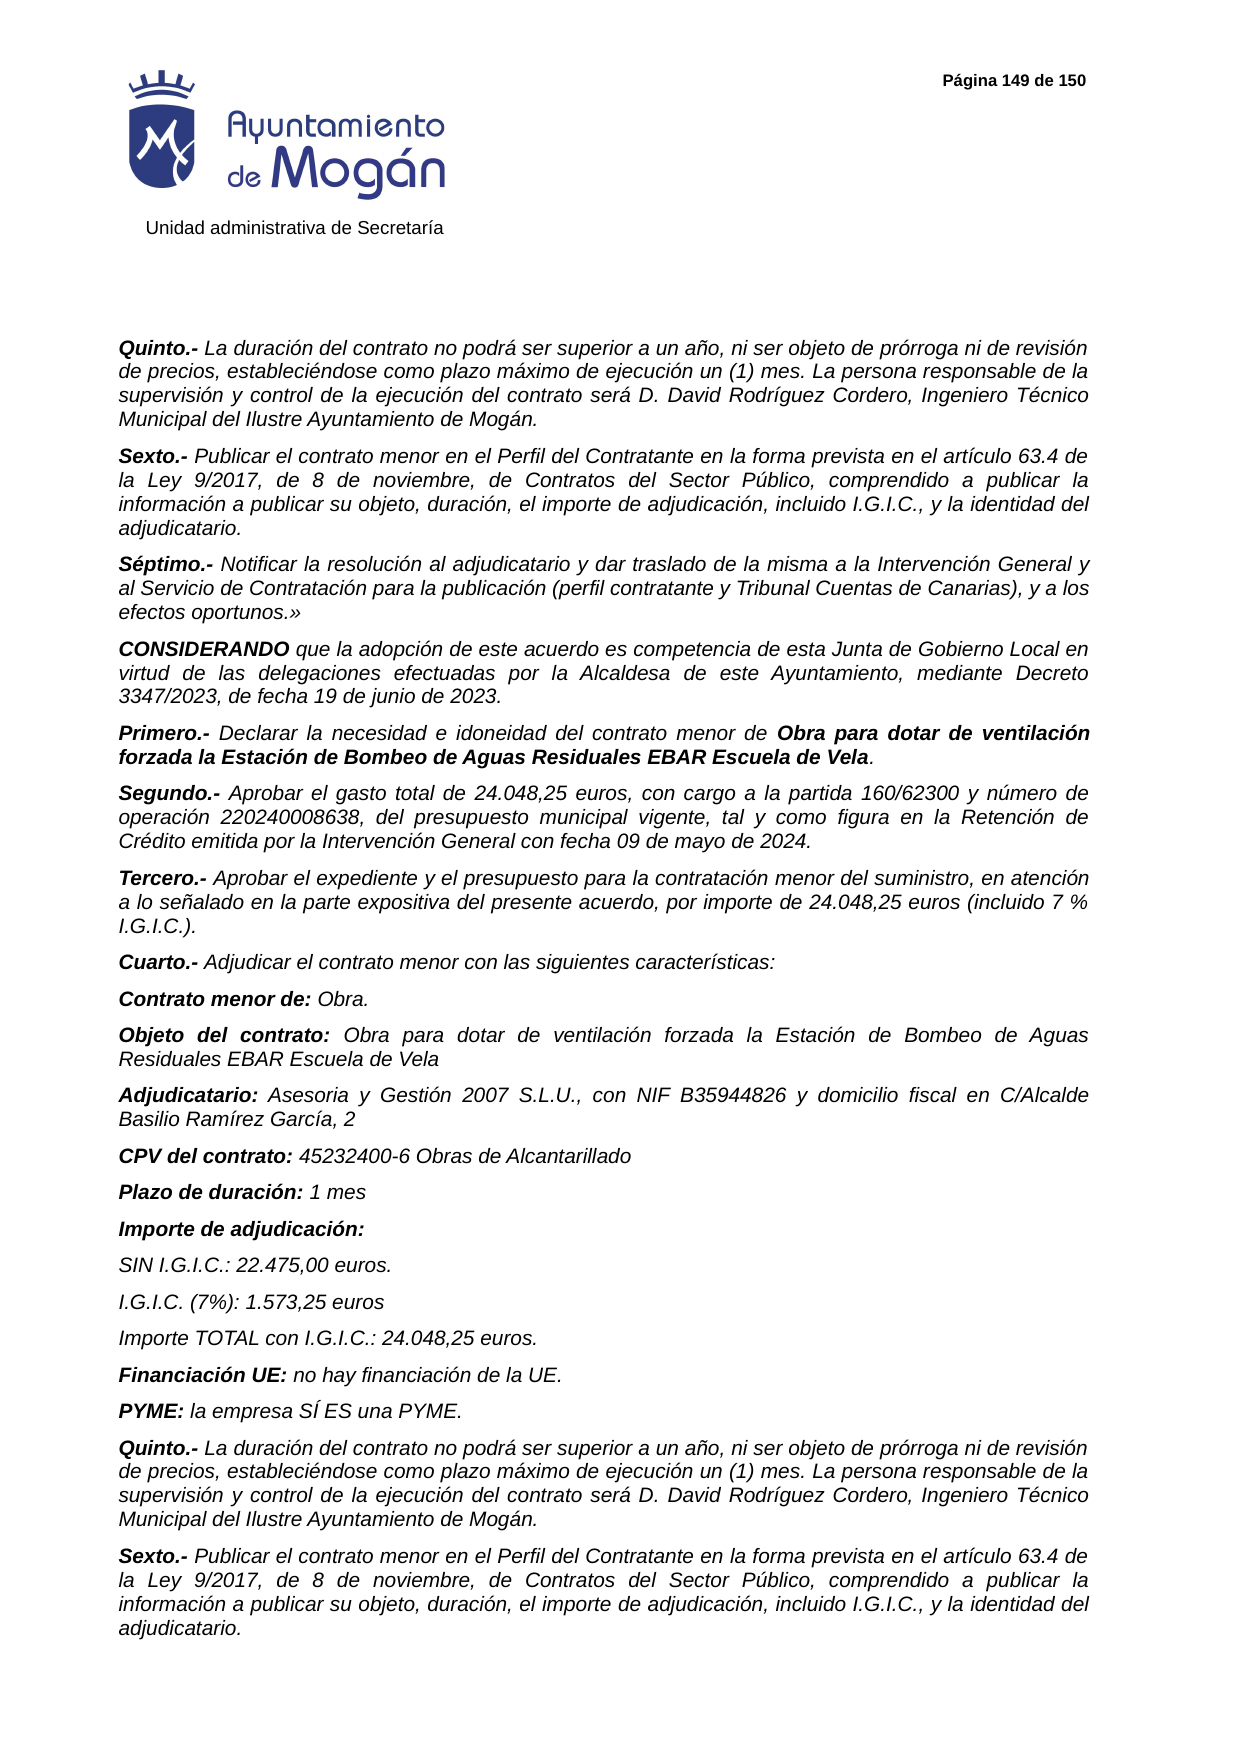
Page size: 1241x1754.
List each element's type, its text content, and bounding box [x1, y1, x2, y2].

text Quinto.- La duración del contrato no podrá ser superior a un año, ni ser objeto de prórroga ni de revisión de precios, estableciéndose como plazo máximo de ejecución un (1) mes. La persona responsable de la supervisión y control de la ejecución del contrato será D. David Rodríguez Cordero, Ingeniero Técnico Municipal del Ilustre Ayuntamiento de Mogán. [118, 335, 1092, 431]
text Plazo de duración: 1 mes [118, 1180, 1092, 1204]
text Adjudicatario: Asesoria y Gestión 2007 S.L.U., con NIF B35944826 y domicilio fiscal en C/Alcalde Basilio Ramírez García, 2 [118, 1083, 1092, 1131]
text Cuarto.- Adjudicar el contrato menor con las siguientes características: [118, 950, 1092, 974]
text Primero.- Declarar la necesidad e idoneidad del contrato menor de Obra para dotar de ventilación forzada la Estación de Bombeo de Aguas Residuales EBAR Escuela de Vela. [118, 721, 1092, 769]
text Contrato menor de: Obra. [118, 986, 1092, 1010]
text SIN I.G.I.C.: 22.475,00 euros. [118, 1253, 1092, 1277]
text CPV del contrato: 45232400-6 Obras de Alcantarillado [118, 1144, 1092, 1168]
text Tercero.- Aprobar el expediente y el presupuesto para la contratación menor del suministro, en atención a lo señalado en la parte expositiva del presente acuerdo, por importe de 24.048,25 euros (incluido 7 % I.G.I.C.). [118, 866, 1092, 937]
picture [128, 70, 445, 206]
text Sexto.- Publicar el contrato menor en el Perfil del Contratante en la forma prevista en el artículo 63.4 de la Ley 9/2017, de 8 de noviembre, de Contratos del Sector Público, comprendido a publicar la información a publicar su objeto, duración, el importe de adjudicación, incluido I.G.I.C., y la identidad del adjudicatario. [118, 1544, 1092, 1639]
text CONSIDERANDO que la adopción de este acuerdo es competencia de esta Junta de Gobierno Local en virtud de las delegaciones efectuadas por la Alcaldesa de este Ayuntamiento, mediante Decreto 3347/2023, de fecha 19 de junio de 2023. [118, 636, 1092, 708]
text Quinto.- La duración del contrato no podrá ser superior a un año, ni ser objeto de prórroga ni de revisión de precios, estableciéndose como plazo máximo de ejecución un (1) mes. La persona responsable de la supervisión y control de la ejecución del contrato será D. David Rodríguez Cordero, Ingeniero Técnico Municipal del Ilustre Ayuntamiento de Mogán. [118, 1435, 1092, 1531]
text Importe de adjudicación: [118, 1217, 1092, 1241]
text Objeto del contrato: Obra para dotar de ventilación forzada la Estación de Bombeo de Aguas Residuales EBAR Escuela de Vela [118, 1023, 1092, 1071]
text Financiación UE: no hay financiación de la UE. [118, 1362, 1092, 1386]
text PYME: la empresa SÍ ES una PYME. [118, 1399, 1092, 1423]
text Importe TOTAL con I.G.I.C.: 24.048,25 euros. [118, 1326, 1092, 1350]
text Séptimo.- Notificar la resolución al adjudicatario y dar traslado de la misma a la Intervención General y al Servicio de Contratación para la publicación (perfil contratante y Tribunal Cuentas de Canarias), y a los efectos oportunos.» [118, 552, 1092, 624]
text Sexto.- Publicar el contrato menor en el Perfil del Contratante en la forma prevista en el artículo 63.4 de la Ley 9/2017, de 8 de noviembre, de Contratos del Sector Público, comprendido a publicar la información a publicar su objeto, duración, el importe de adjudicación, incluido I.G.I.C., y la identidad del adjudicatario. [118, 444, 1092, 539]
text Segundo.- Aprobar el gasto total de 24.048,25 euros, con cargo a la partida 160/62300 y número de operación 220240008638, del presupuesto municipal vigente, tal y como figura en la Retención de Crédito emitida por la Intervención General con fecha 09 de mayo de 2024. [118, 781, 1092, 853]
text I.G.I.C. (7%): 1.573,25 euros [118, 1289, 1092, 1313]
